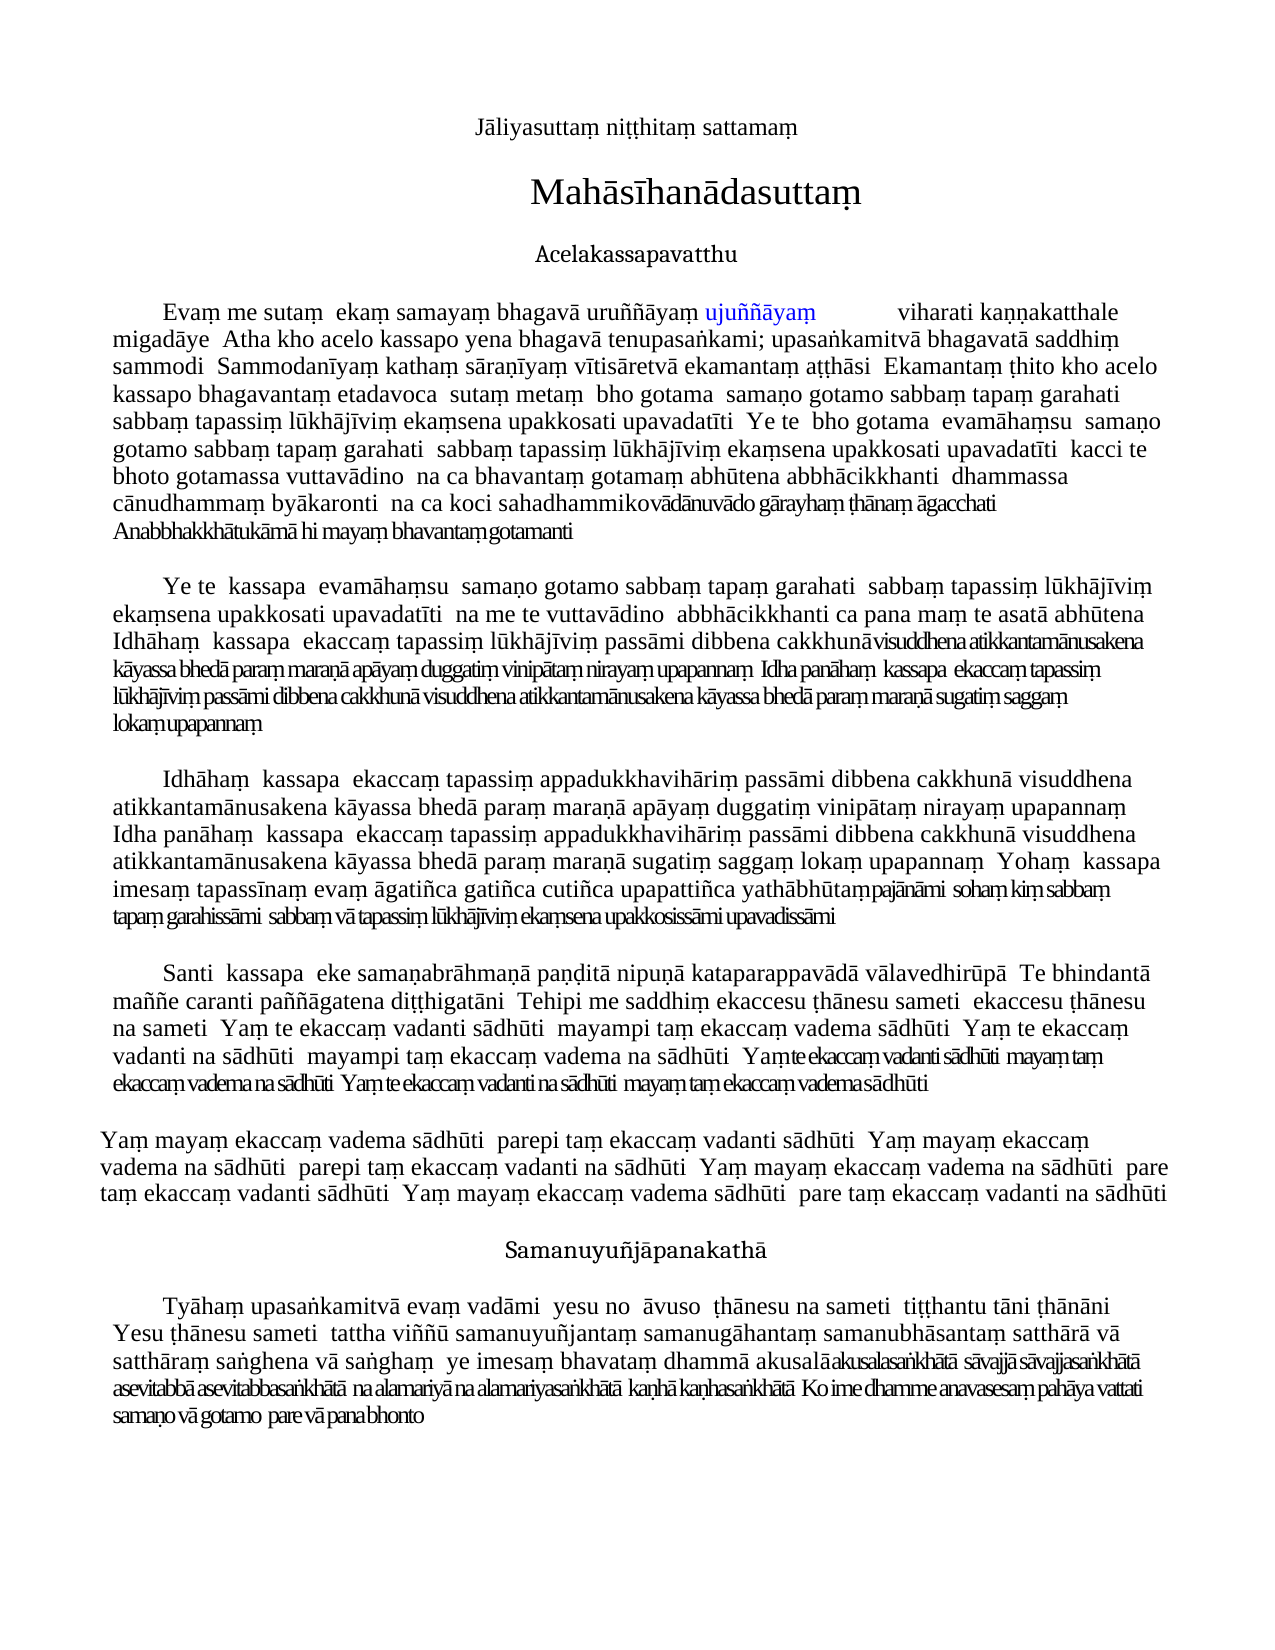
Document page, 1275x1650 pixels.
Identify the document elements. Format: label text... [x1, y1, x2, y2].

text Yaṃ mayaṃ ekaccaṃ vadema sādhūti parepi taṃ ekaccaṃ vadanti sādhūti Yaṃ mayaṃ ekaccaṃ vadema na sādhūti parepi taṃ ekaccaṃ vadanti na sādhūti Yaṃ mayaṃ ekaccaṃ vadema na sādhūti pare taṃ ekaccaṃ vadanti sādhūti Yaṃ mayaṃ ekaccaṃ vadema sādhūti pare taṃ ekaccaṃ vadanti na sādhūti [100, 1128, 1173, 1207]
list Santi kassapa eke samaṇabrāhmaṇā paṇḍitā nipuṇā kataparappavādā vālavedhirūpā Te bhindantā maññe caranti paññāgatena diṭṭhigatāni Tehipi me saddhiṃ ekaccesu ṭhānesu sameti ekaccesu ṭhānesu na sameti Yaṃ te ekaccaṃ vadanti sādhūti mayampi taṃ ekaccaṃ vadema sādhūti Yaṃ te ekaccaṃ vadanti na sādhūti mayampi taṃ ekaccaṃ vadema na sādhūti Yaṃte ekaccaṃ vadanti sādhūti mayaṃ taṃ ekaccaṃ vadema na sādhūti Yaṃ te ekaccaṃ vadanti na sādhūti mayaṃ taṃ ekaccaṃ vademasādhūti [112, 960, 1162, 1097]
list Ye te kassapa evamāhaṃsu samaṇo gotamo sabbaṃ tapaṃ garahati sabbaṃ tapassiṃ lūkhājīviṃ ekaṃsena upakkosati upavadatīti na me te vuttavādino abbhācikkhanti ca pana maṃ te asatā abhūtena Idhāhaṃ kassapa ekaccaṃ tapassiṃ lūkhājīviṃ passāmi dibbena cakkhunāvisuddhena atikkantamānusakena kāyassa bhedā paraṃ maraṇā apāyaṃ duggatiṃ vinipātaṃ nirayaṃ upapannaṃ Idha panāhaṃ kassapa ekaccaṃ tapassiṃ lūkhājīviṃ passāmi dibbena cakkhunā visuddhena atikkantamānusakena kāyassa bhedā paraṃ maraṇā sugatiṃ saggaṃ lokaṃupapannaṃ [112, 573, 1162, 737]
list Evaṃ me sutaṃ ekaṃ samayaṃ bhagavā uruññāyaṃ ujuññāyaṃ viharati kaṇṇakatthale migadāye Atha kho acelo kassapo yena bhagavā tenupasaṅkami; upasaṅkamitvā bhagavatā saddhiṃ sammodi Sammodanīyaṃ kathaṃ sāraṇīyaṃ vītisāretvā ekamantaṃ aṭṭhāsi Ekamantaṃ ṭhito kho acelo kassapo bhagavantaṃ etadavoca sutaṃ metaṃ bho gotama samaṇo gotamo sabbaṃ tapaṃ garahati sabbaṃ tapassiṃ lūkhājīviṃ ekaṃsena upakkosati upavadatīti Ye te bho gotama evamāhaṃsu samaṇo gotamo sabbaṃ tapaṃ garahati sabbaṃ tapassiṃ lūkhājīviṃ ekaṃsena upakkosati upavadatīti kacci te bhoto gotamassa vuttavādino na ca bhavantaṃ gotamaṃ abhūtena abbhācikkhanti dhammassa cānudhammaṃ byākaronti na ca koci sahadhammikovādānuvādo gārayhaṃ ṭhānaṃ āgacchati Anabbhakkhātukāmā hi mayaṃ bhavantaṃgotamanti [112, 298, 1162, 544]
list Tyāhaṃ upasaṅkamitvā evaṃ vadāmi yesu no āvuso ṭhānesu na sameti tiṭṭhantu tāni ṭhānāni Yesu ṭhānesu sameti tattha viññū samanuyuñjantaṃ samanugāhantaṃ samanubhāsantaṃ satthārā vā satthāraṃ saṅghena vā saṅghaṃ ye imesaṃ bhavataṃ dhammā akusalāakusalasaṅkhātā sāvajjā sāvajjasaṅkhātā asevitabbā asevitabbasaṅkhātā na alamariyā na alamariyasaṅkhātā kaṇhā kaṇhasaṅkhātā Ko ime dhamme anavasesaṃ pahāya vattati samaṇo vā gotamo pare vā panabhonto [112, 1292, 1162, 1429]
text Jāliyasuttaṃ niṭṭhitaṃ sattamaṃ [100, 112, 1173, 141]
subtitle Mahāsīhanādasuttaṃ [490, 169, 1173, 213]
list Idhāhaṃ kassapa ekaccaṃ tapassiṃ appadukkhavihāriṃ passāmi dibbena cakkhunā visuddhena atikkantamānusakena kāyassa bhedā paraṃ maraṇā apāyaṃ duggatiṃ vinipātaṃ nirayaṃ upapannaṃ Idha panāhaṃ kassapa ekaccaṃ tapassiṃ appadukkhavihāriṃ passāmi dibbena cakkhunā visuddhena atikkantamānusakena kāyassa bhedā paraṃ maraṇā sugatiṃ saggaṃ lokaṃ upapannaṃ Yohaṃ kassapa imesaṃ tapassīnaṃ evaṃ āgatiñca gatiñca cutiñca upapattiñca yathābhūtaṃpajānāmi sohaṃ kiṃ sabbaṃ tapaṃ garahissāmi sabbaṃ vā tapassiṃ lūkhājīviṃ ekaṃsena upakkosissāmi upavadissāmi [112, 766, 1162, 930]
text Acelakassapavatthu [100, 240, 1173, 269]
text Samanuyuñjāpanakathā [100, 1236, 1173, 1265]
